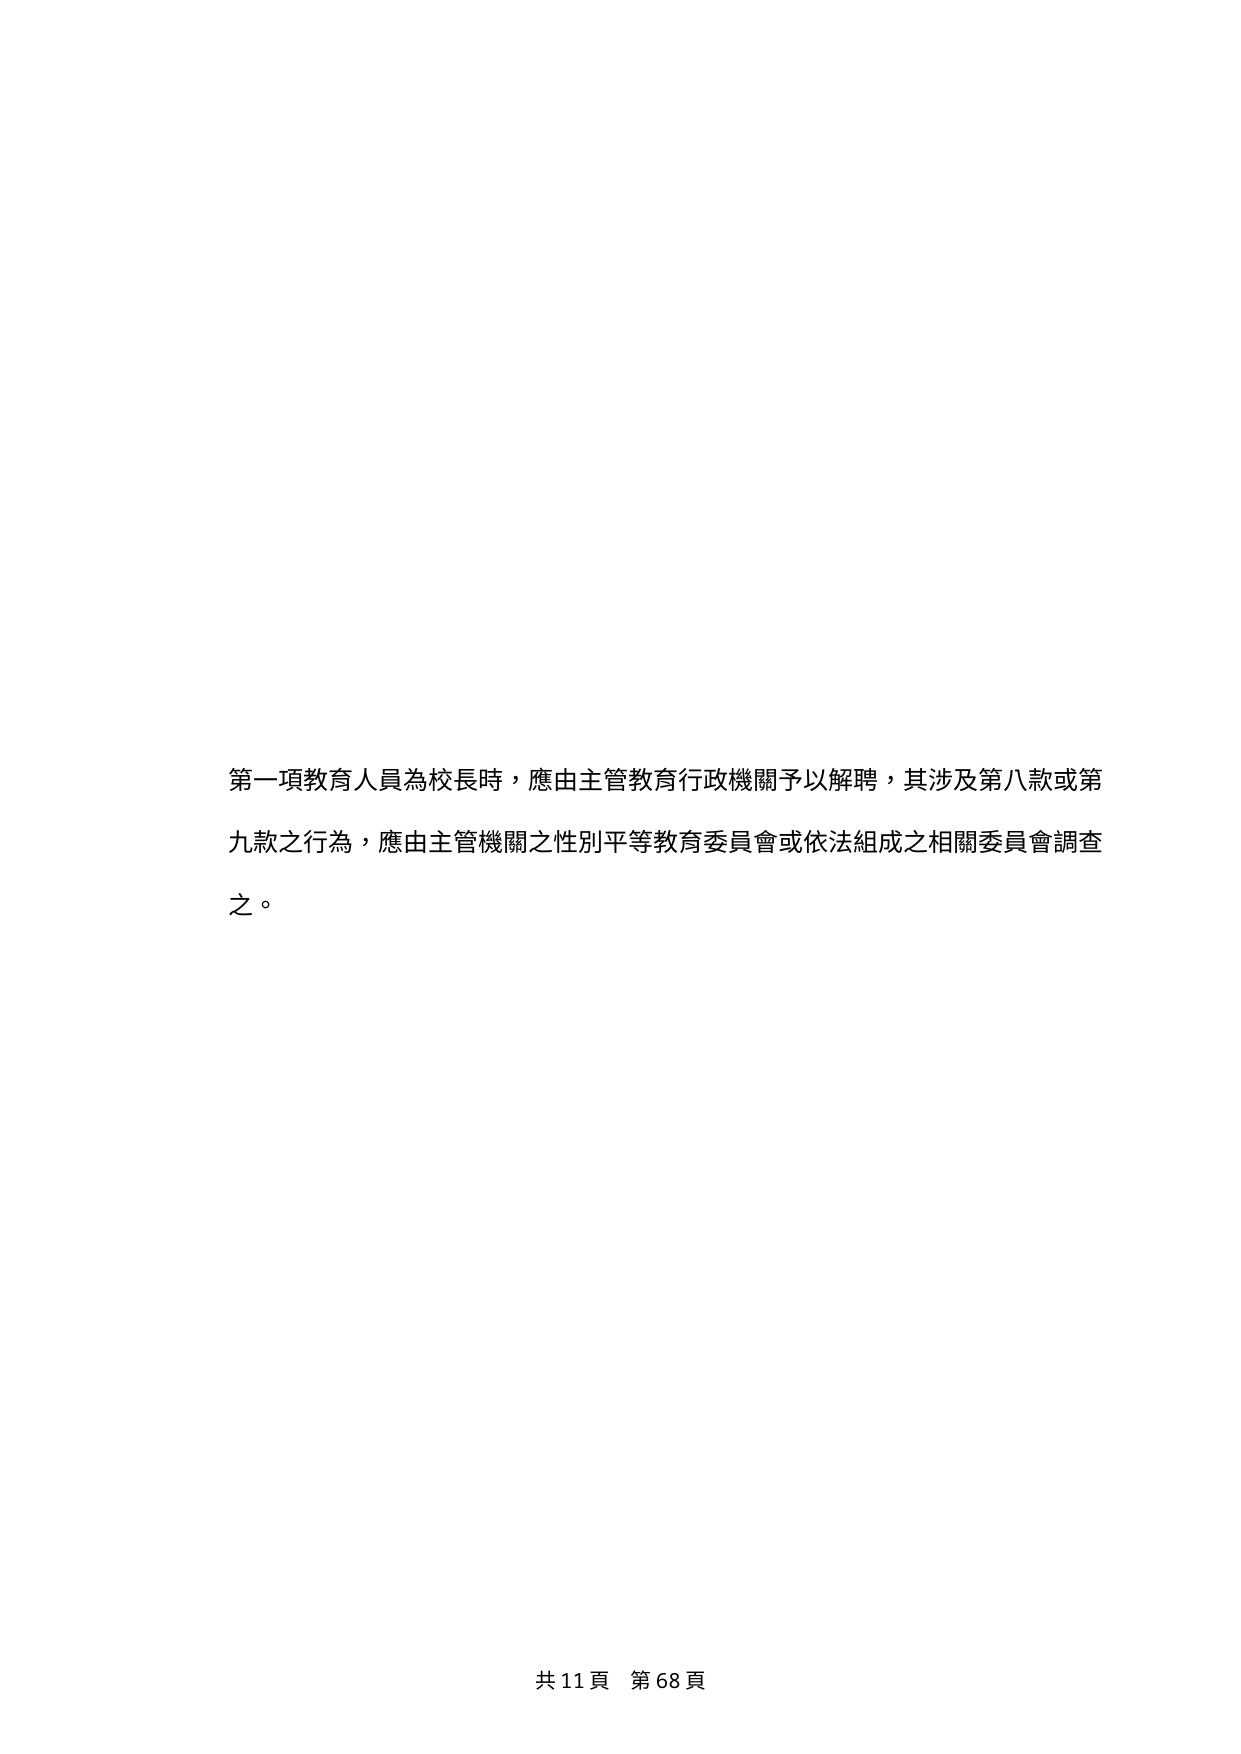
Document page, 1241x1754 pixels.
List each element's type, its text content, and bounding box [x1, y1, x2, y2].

text 第一項教育人員為校長時，應由主管教育行政機關予以解聘，其涉及第八款或第九款之行為，應由主管機關之性別平等教育委員會或依法組成之相關委員會調查之。 [229, 737, 1122, 924]
